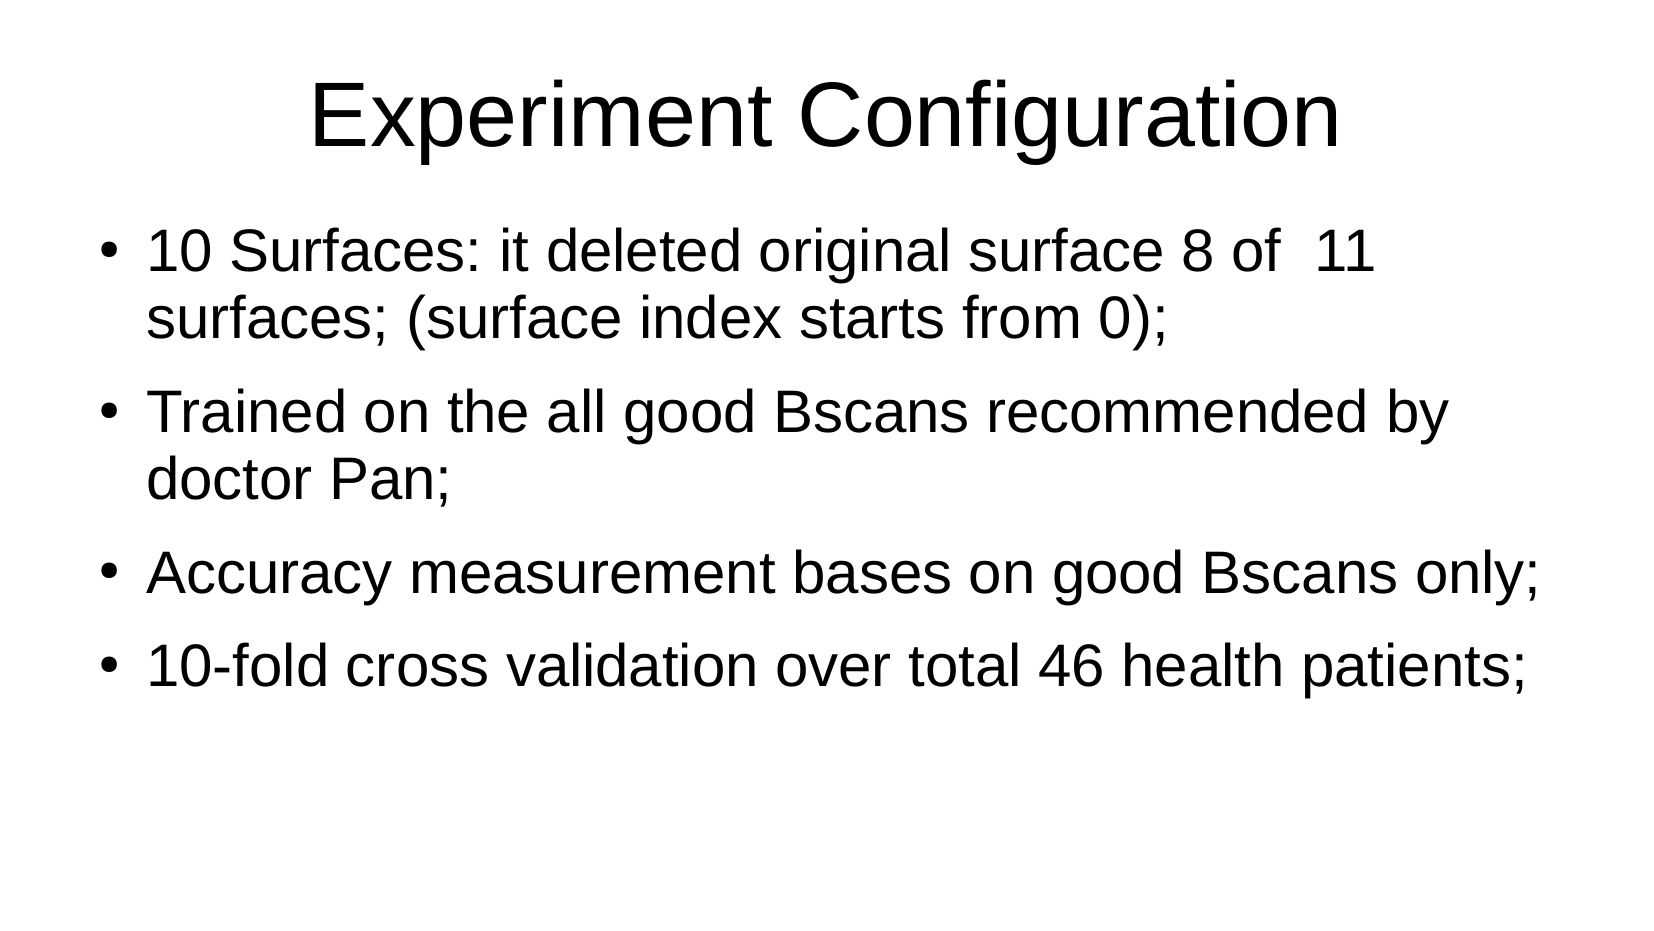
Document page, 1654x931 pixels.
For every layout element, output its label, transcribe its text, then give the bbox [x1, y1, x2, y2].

list 10 Surfaces: it deleted original surface 8 of 11 surfaces; (surface index starts from 0); Trained on the all good Bscans recommended by doctor Pan; Accuracy measurement bases on good Bscans only; 10-fold cross validation over total 46 health patients; [82, 217, 1571, 758]
title Experiment Configuration [82, 37, 1571, 193]
